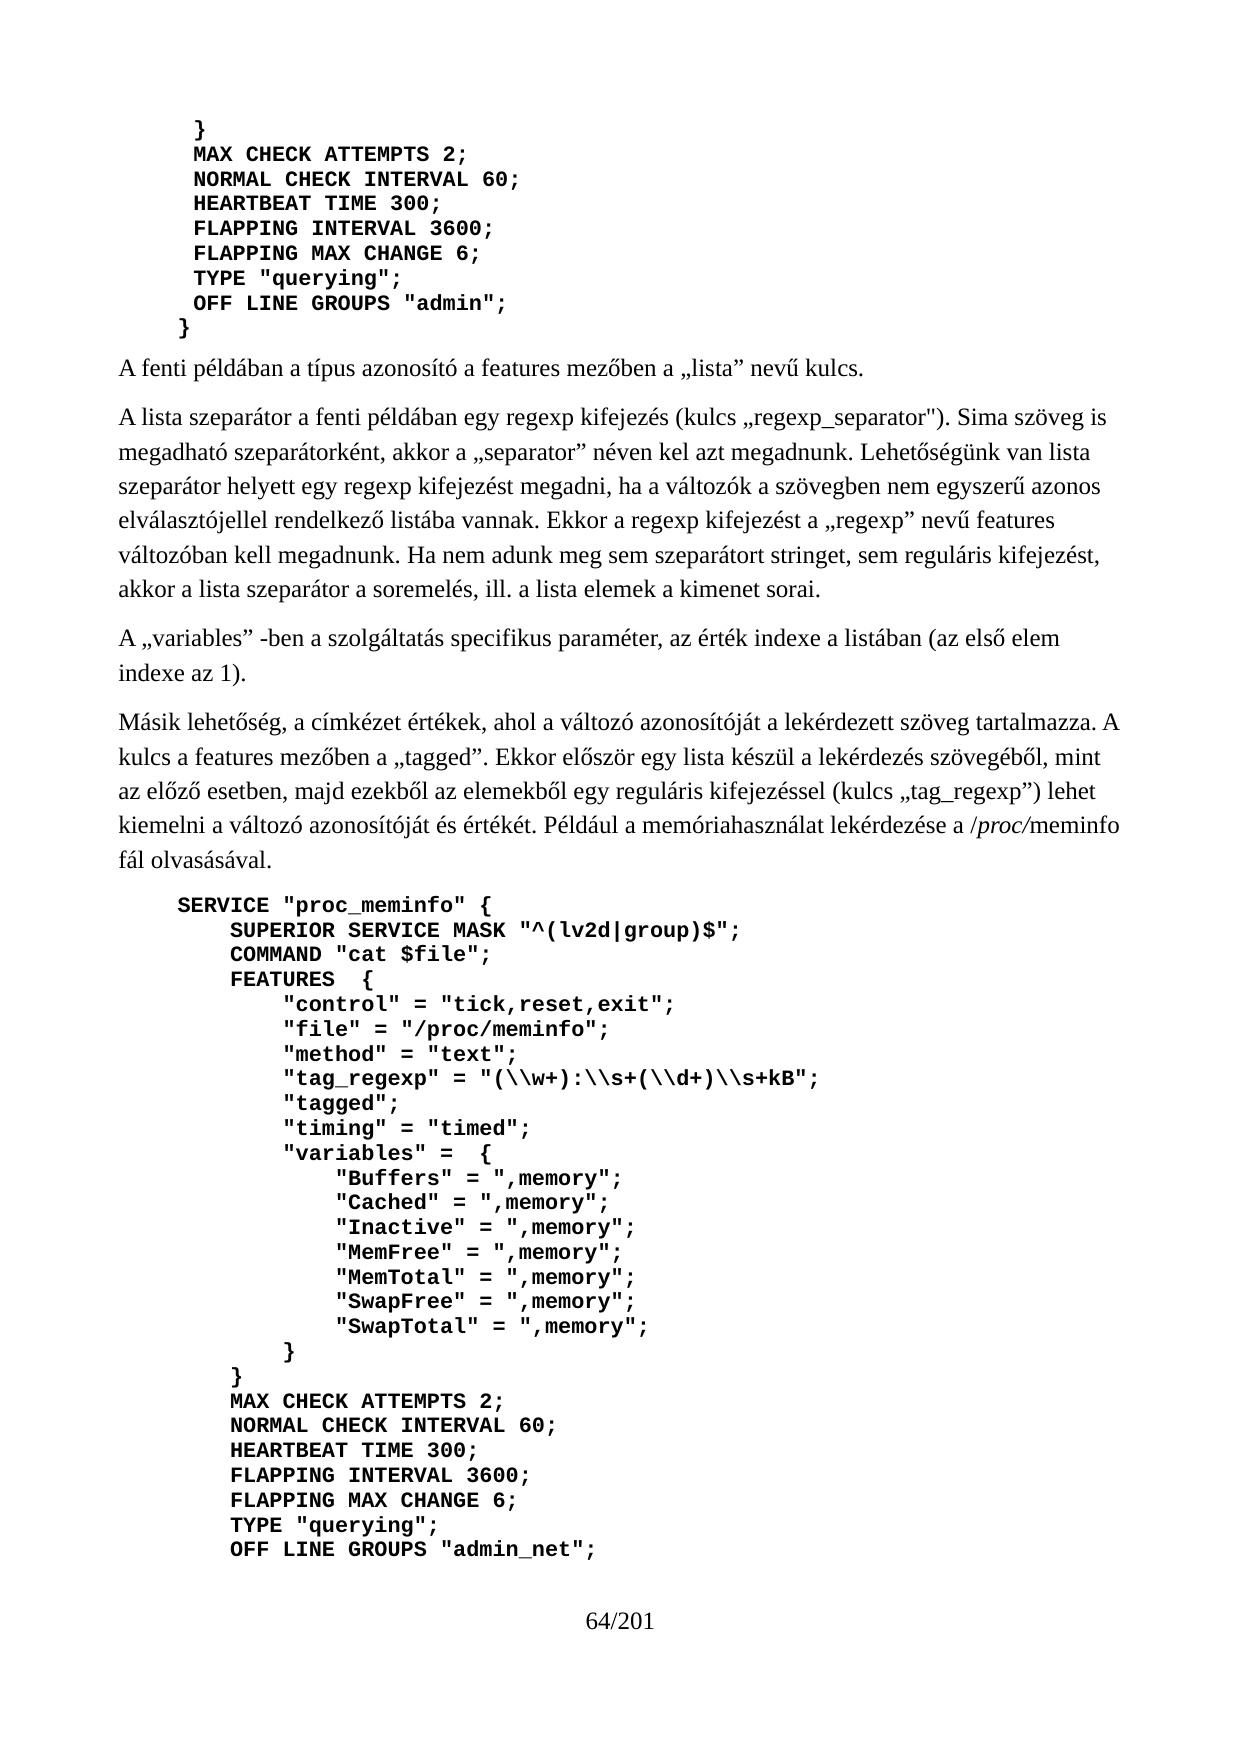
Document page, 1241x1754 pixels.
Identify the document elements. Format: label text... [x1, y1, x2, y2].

text FLAPPING MAX CHANGE 6; [177, 1489, 1122, 1514]
text FLAPPING INTERVAL 3600; [177, 1464, 1122, 1489]
text Másik lehetőség, a címkézet értékek, ahol a változó azonosítóját a lekérdezett szöveg tartalmazza. A kulcs a features mezőben a „tagged”. Ekkor először egy lista készül a lekérdezés szövegéből, mint az előző esetben, majd ezekből az elemekből egy reguláris kifejezéssel (kulcs „tag_regexp”) lehet kiemelni a változó azonosítóját és értékét. Például a memóriahasználat lekérdezése a /proc/meminfo fál olvasásával. [118, 707, 1122, 874]
text } [177, 1365, 1122, 1390]
text TYPE "querying"; [177, 1514, 1122, 1539]
text SUPERIOR SERVICE MASK "^(lv2d|group)$"; [177, 919, 1122, 944]
text HEARTBEAT TIME 300; [177, 192, 1122, 217]
text A „variables” -ben a szolgáltatás specifikus paraméter, az érték indexe a listában (az első elem indexe az 1). [118, 623, 1122, 687]
text "variables" = { [177, 1142, 1122, 1167]
text } [177, 316, 1122, 341]
text "MemFree" = ",memory"; [177, 1241, 1122, 1266]
text "tagged"; [177, 1092, 1122, 1117]
text NORMAL CHECK INTERVAL 60; [177, 168, 1122, 192]
text } [177, 1340, 1122, 1365]
text FLAPPING INTERVAL 3600; [177, 217, 1122, 242]
text TYPE "querying"; [177, 267, 1122, 292]
text "timing" = "timed"; [177, 1117, 1122, 1142]
text FLAPPING MAX CHANGE 6; [177, 242, 1122, 267]
text HEARTBEAT TIME 300; [177, 1439, 1122, 1464]
text "MemTotal" = ",memory"; [177, 1266, 1122, 1291]
text "Cached" = ",memory"; [177, 1192, 1122, 1216]
text "file" = "/proc/meminfo"; [177, 1018, 1122, 1043]
text OFF LINE GROUPS "admin_net"; [177, 1539, 1122, 1563]
text "method" = "text"; [177, 1043, 1122, 1068]
text } [177, 118, 1122, 143]
text MAX CHECK ATTEMPTS 2; [177, 143, 1122, 168]
text A fenti példában a típus azonosító a features mezőben a „lista” nevű kulcs. [118, 353, 1122, 382]
text "SwapFree" = ",memory"; [177, 1291, 1122, 1316]
text OFF LINE GROUPS "admin"; [177, 292, 1122, 316]
text "control" = "tick,reset,exit"; [177, 993, 1122, 1018]
text MAX CHECK ATTEMPTS 2; [177, 1390, 1122, 1415]
text SERVICE "proc_meminfo" { [177, 894, 1122, 919]
text "Inactive" = ",memory"; [177, 1216, 1122, 1241]
text COMMAND "cat $file"; [177, 944, 1122, 968]
text A lista szeparátor a fenti példában egy regexp kifejezés (kulcs „regexp_separator"). Sima szöveg is megadható szeparátorként, akkor a „separator” néven kel azt megadnunk. Lehetőségünk van lista szeparátor helyett egy regexp kifejezést megadni, ha a változók a szövegben nem egyszerű azonos elválasztójellel rendelkező listába vannak. Ekkor a regexp kifejezést a „regexp” nevű features változóban kell megadnunk. Ha nem adunk meg sem szeparátort stringet, sem reguláris kifejezést, akkor a lista szeparátor a soremelés, ill. a lista elemek a kimenet sorai. [118, 402, 1122, 603]
text "tag_regexp" = "(\\w+):\\s+(\\d+)\\s+kB"; [177, 1068, 1122, 1092]
text FEATURES { [177, 968, 1122, 993]
text "Buffers" = ",memory"; [177, 1167, 1122, 1192]
text NORMAL CHECK INTERVAL 60; [177, 1415, 1122, 1439]
text "SwapTotal" = ",memory"; [177, 1316, 1122, 1340]
